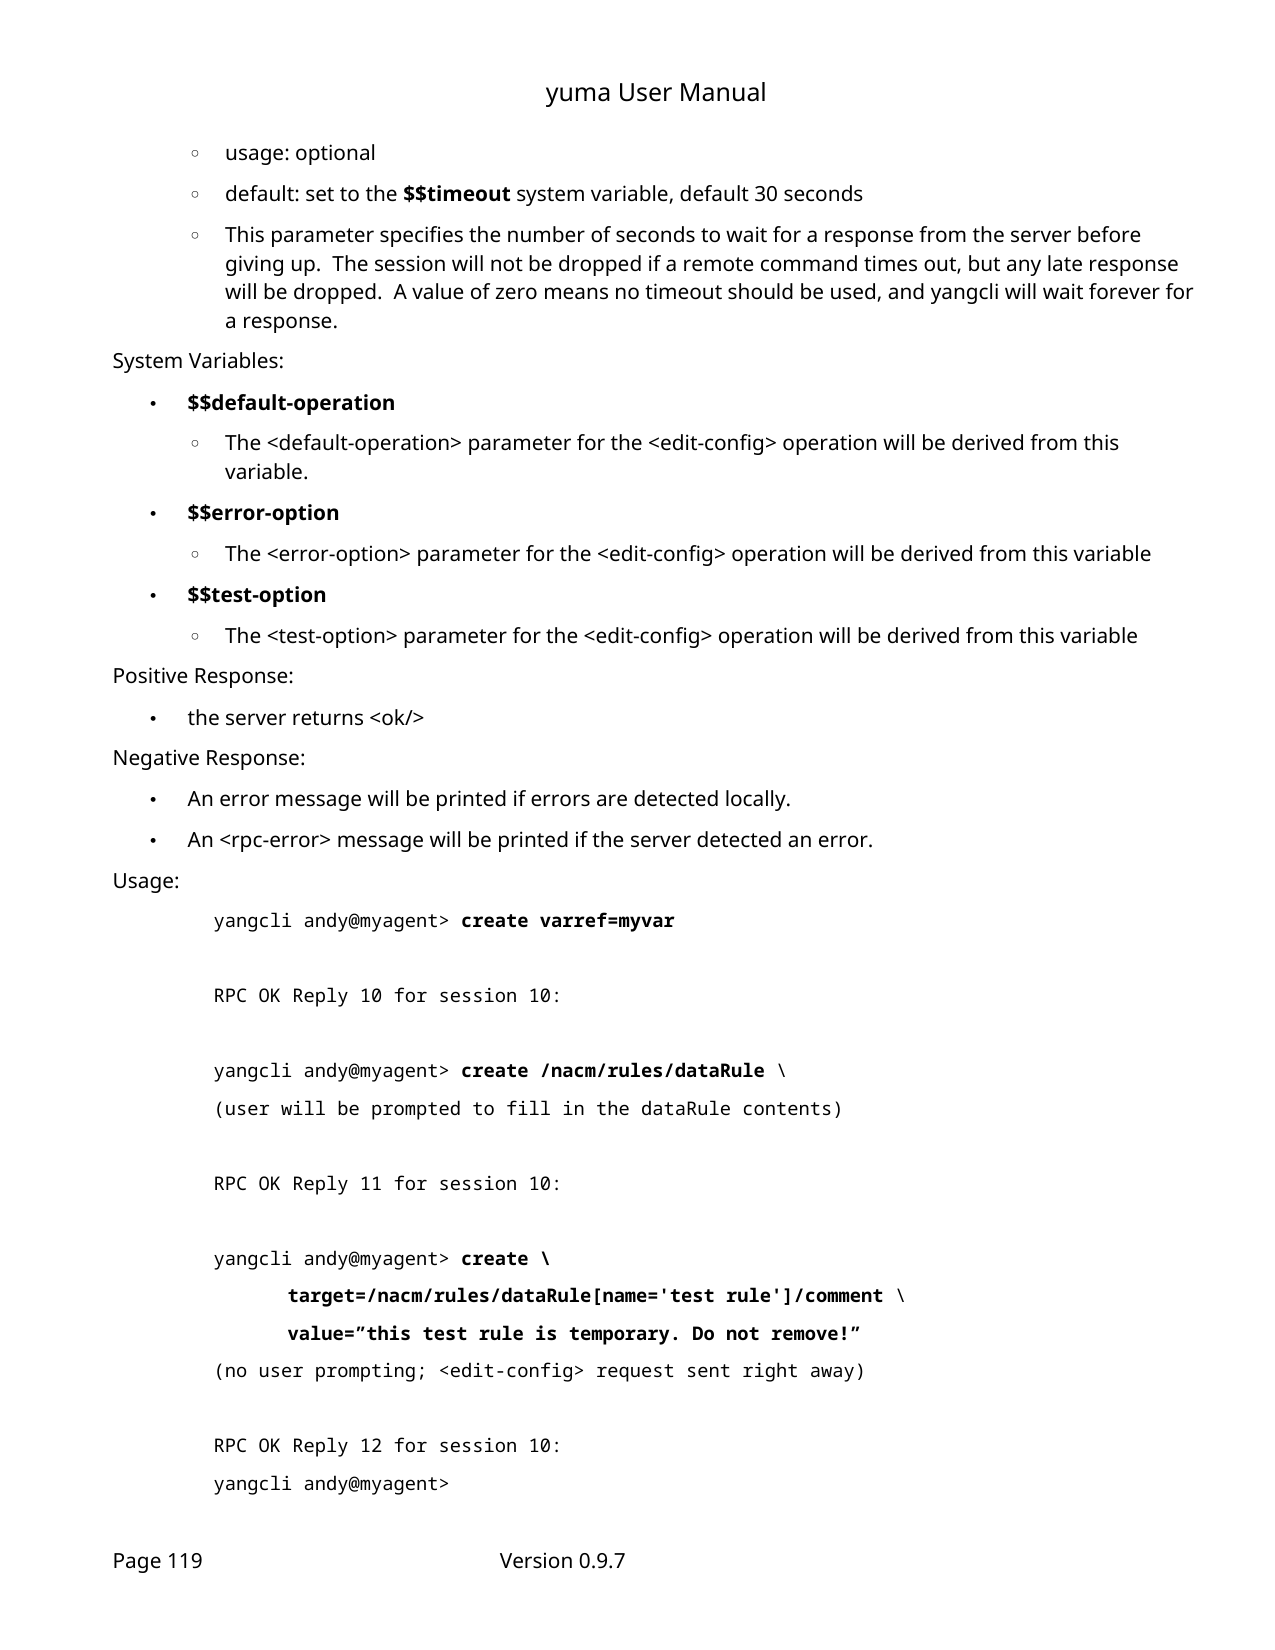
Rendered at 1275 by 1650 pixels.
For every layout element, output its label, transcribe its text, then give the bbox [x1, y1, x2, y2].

list $$default-operation [150, 388, 1200, 416]
text RPC OK Reply 10 for session 10: [139, 982, 1200, 1008]
text yangcli andy@myagent> create /nacm/rules/dataRule \ [139, 1057, 1200, 1083]
list $$test-option [150, 580, 1200, 608]
text yangcli andy@myagent> create varref=myvar [139, 907, 1200, 933]
text Negative Response: [112, 743, 1200, 772]
text Usage: [112, 866, 1200, 895]
text System Variables: [112, 347, 1200, 375]
list default: set to the $$timeout system variable, default 30 seconds [187, 179, 1200, 208]
list $$error-option [150, 498, 1200, 526]
list The <default-operation> parameter for the <edit-config> operation will be derived from this variable. [187, 428, 1200, 485]
list the server returns <ok/> [150, 703, 1200, 731]
text RPC OK Reply 11 for session 10: [139, 1170, 1200, 1195]
text Positive Response: [112, 662, 1200, 690]
text value=”this test rule is temporary. Do not remove!” [139, 1320, 1200, 1345]
list This parameter specifies the number of seconds to wait for a response from the server before giving up. The session will not be dropped if a remote command times out, but any late response will be dropped. A value of zero means no timeout should be used, and yangcli will wait forever for a response. [187, 220, 1200, 334]
text yangcli andy@myagent> create \ [139, 1245, 1200, 1270]
list The <error-option> parameter for the <edit-config> operation will be derived from this variable [187, 539, 1200, 567]
list The <test-option> parameter for the <edit-config> operation will be derived from this variable [187, 621, 1200, 649]
text yangcli andy@myagent> [139, 1470, 1200, 1495]
text (user will be prompted to fill in the dataRule contents) [139, 1095, 1200, 1120]
text RPC OK Reply 12 for session 10: [139, 1432, 1200, 1458]
list An error message will be printed if errors are detected locally. [150, 784, 1200, 813]
text (no user prompting; <edit-config> request sent right away) [139, 1357, 1200, 1383]
list An <rpc-error> message will be printed if the server detected an error. [150, 825, 1200, 854]
text target=/nacm/rules/dataRule[name='test rule']/comment \ [139, 1282, 1200, 1308]
list usage: optional [187, 138, 1200, 167]
